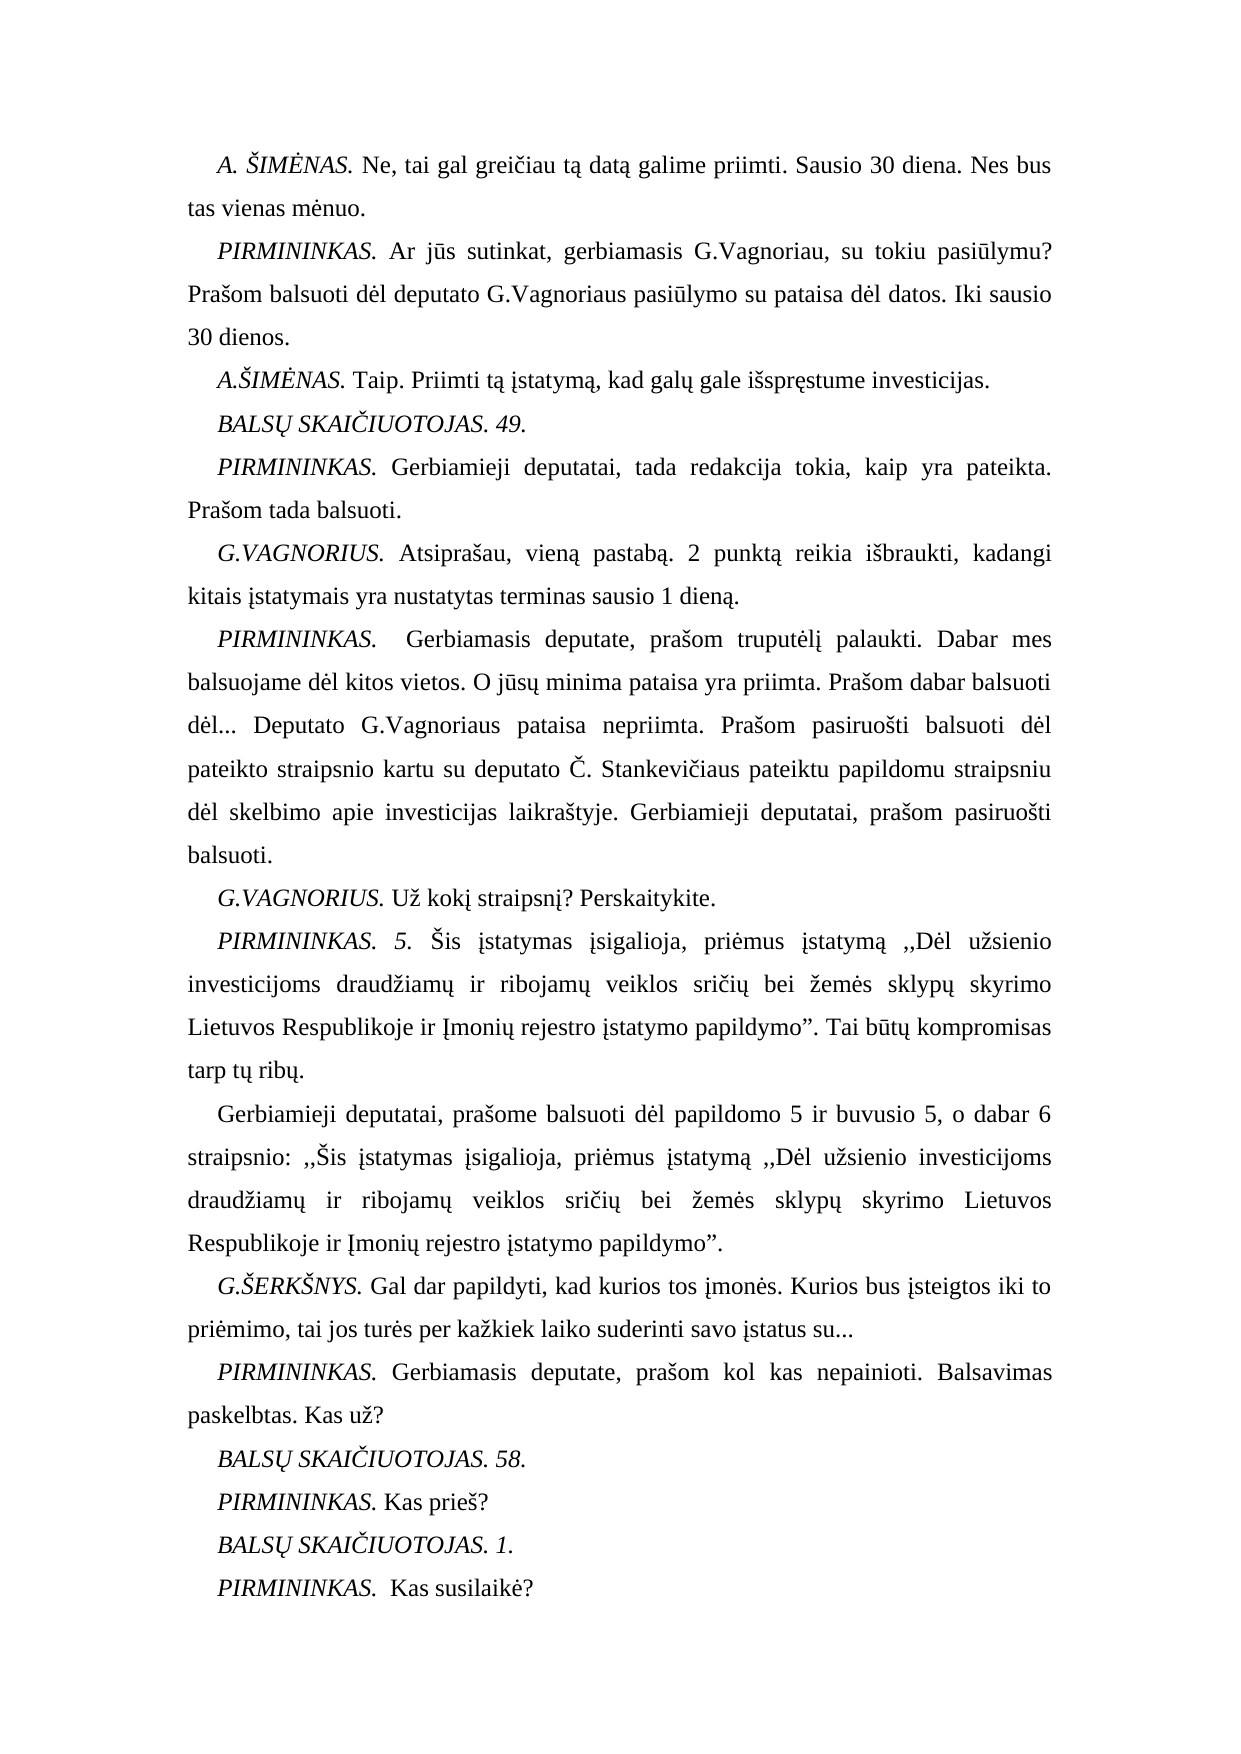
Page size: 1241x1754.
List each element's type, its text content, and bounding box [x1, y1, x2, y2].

text G.VAGNORIUS. Už kokį straipsnį? Perskaitykite. [187, 883, 1053, 912]
text PIRMININKAS. Ar jūs sutinkat, gerbiamasis G.Vagnoriau, su tokiu pasiūlymu? Prašom balsuoti dėl deputato G.Vagnoriaus pasiūlymo su pataisa dėl datos. Iki sausio 30 dienos. [187, 236, 1053, 351]
text PIRMININKAS. 5. Šis įstatymas įsigalioja, priėmus įstatymą ,,Dėl užsienio investicijoms draudžiamų ir ribojamų veiklos sričių bei žemės sklypų skyrimo Lietuvos Respublikoje ir Įmonių rejestro įstatymo papildymo”. Tai būtų kompromisas tarp tų ribų. [187, 926, 1053, 1084]
text BALSŲ SKAIČIUOTOJAS. 58. [187, 1444, 1053, 1472]
text PIRMININKAS. Gerbiamasis deputate, prašom kol kas nepainioti. Balsavimas paskelbtas. Kas už? [187, 1357, 1053, 1429]
text BALSŲ SKAIČIUOTOJAS. 1. [187, 1530, 1053, 1559]
text PIRMININKAS. Kas susilaikė? [187, 1573, 1053, 1602]
text G.VAGNORIUS. Atsiprašau, vieną pastabą. 2 punktą reikia išbraukti, kadangi kitais įstatymais yra nustatytas terminas sausio 1 dieną. [187, 538, 1053, 610]
text A.ŠIMĖNAS. Taip. Priimti tą įstatymą, kad galų gale išspręstume investicijas. [187, 366, 1053, 394]
text Gerbiamieji deputatai, prašome balsuoti dėl papildomo 5 ir buvusio 5, o dabar 6 straipsnio: ,,Šis įstatymas įsigalioja, priėmus įstatymą ,,Dėl užsienio investicijoms draudžiamų ir ribojamų veiklos sričių bei žemės sklypų skyrimo Lietuvos Respublikoje ir Įmonių rejestro įstatymo papildymo”. [187, 1099, 1053, 1257]
text PIRMININKAS. Gerbiamasis deputate, prašom truputėlį palaukti. Dabar mes balsuojame dėl kitos vietos. O jūsų minima pataisa yra priimta. Prašom dabar balsuoti dėl... Deputato G.Vagnoriaus pataisa nepriimta. Prašom pasiruošti balsuoti dėl pateikto straipsnio kartu su deputato Č. Stankevičiaus pateiktu papildomu straipsniu dėl skelbimo apie investicijas laikraštyje. Gerbiamieji deputatai, prašom pasiruošti balsuoti. [187, 624, 1053, 869]
text A. ŠIMĖNAS. Ne, tai gal greičiau tą datą galime priimti. Sausio 30 diena. Nes bus tas vienas mėnuo. [187, 150, 1053, 222]
text BALSŲ SKAIČIUOTOJAS. 49. [187, 409, 1053, 437]
text PIRMININKAS. Kas prieš? [187, 1487, 1053, 1516]
text G.ŠERKŠNYS. Gal dar papildyti, kad kurios tos įmonės. Kurios bus įsteigtos iki to priėmimo, tai jos turės per kažkiek laiko suderinti savo įstatus su... [187, 1271, 1053, 1343]
text PIRMININKAS. Gerbiamieji deputatai, tada redakcija tokia, kaip yra pateikta. Prašom tada balsuoti. [187, 452, 1053, 524]
